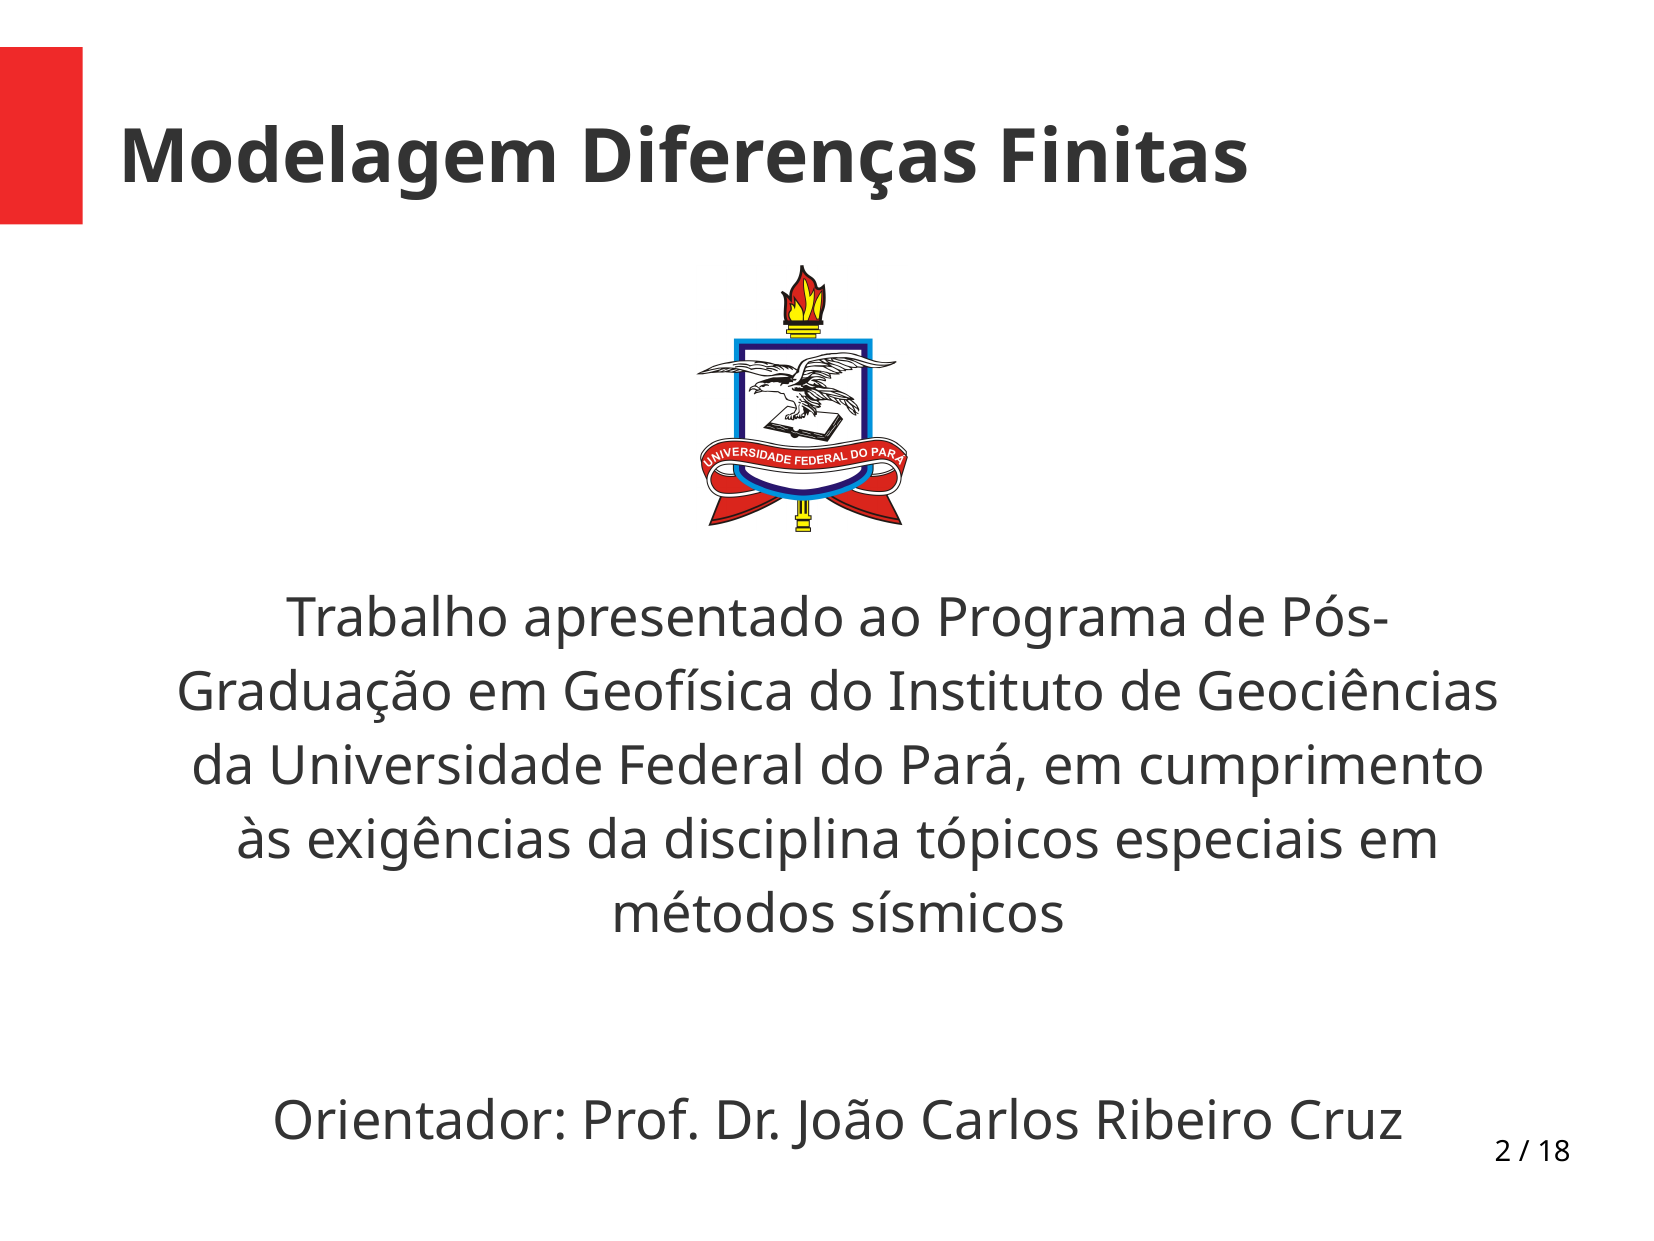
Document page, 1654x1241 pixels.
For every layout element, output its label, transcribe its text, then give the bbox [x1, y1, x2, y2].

picture [696, 265, 908, 532]
list Trabalho apresentado ao Programa de Pós-Graduação em Geofísica do Instituto de Geociências da Universidade Federal do Pará, em cumprimento às exigências da disciplina tópicos especiais em métodos sísmicos Orientador: Prof. Dr. João Carlos Ribeiro Cruz [94, 578, 1512, 1241]
title Modelagem Diferenças Finitas [118, 49, 1571, 257]
